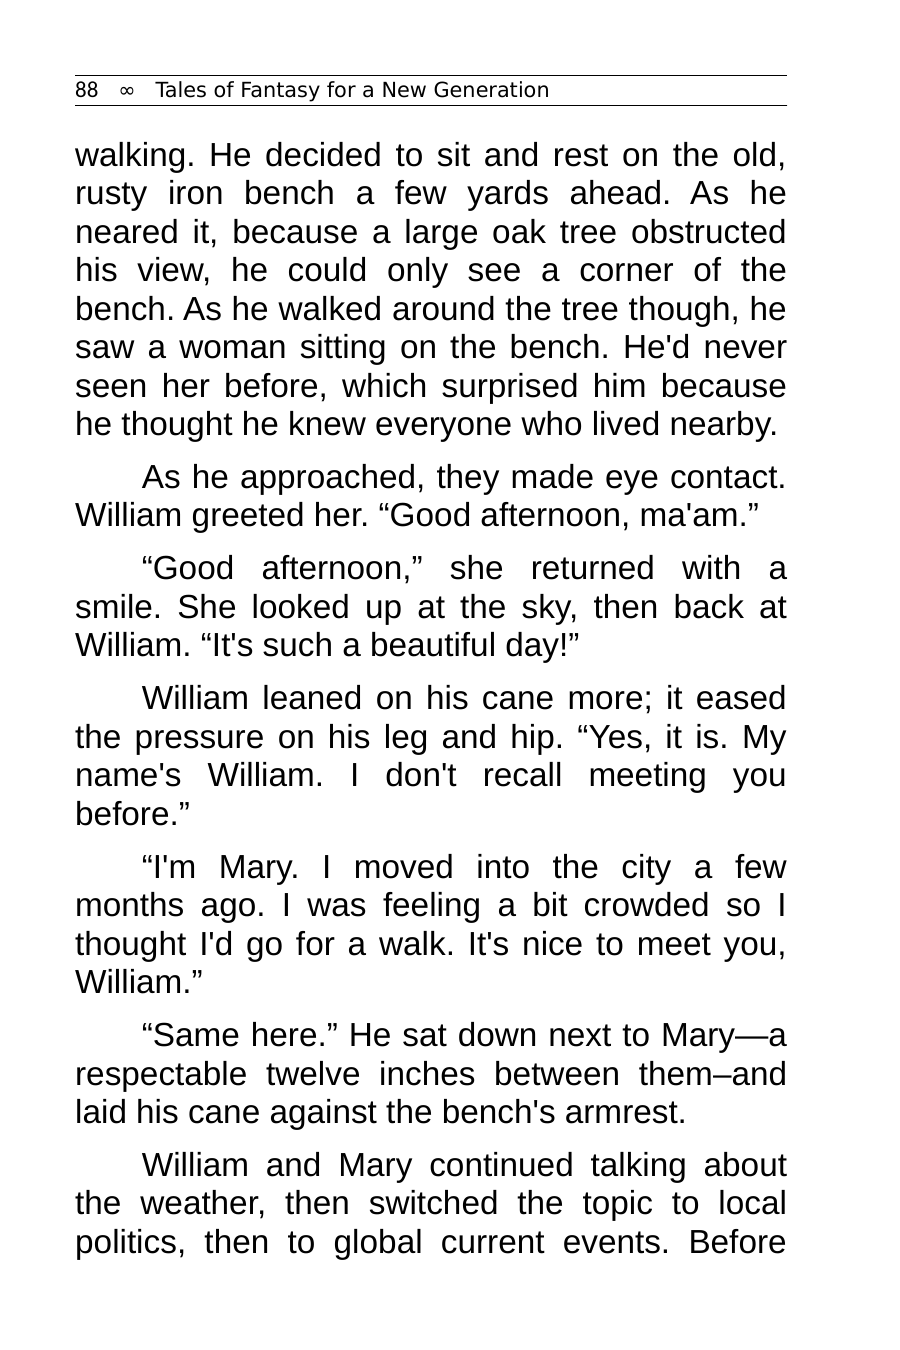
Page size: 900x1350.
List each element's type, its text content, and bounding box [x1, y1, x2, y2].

text walking. He decided to sit and rest on the old, rusty iron bench a few yards ahead. As he neared it, because a large oak tree obstructed his view, he could only see a corner of the bench. As he walked around the tree though, he saw a woman sitting on the bench. He'd never seen her before, which surprised him because he thought he knew everyone who lived nearby. [75, 135, 787, 442]
text “Good afternoon,” she returned with a smile. She looked up at the sky, then back at William. “It's such a beautiful day!” [75, 548, 787, 664]
text William and Mary continued talking about the weather, then switched the topic to local politics, then to global current events. Before [75, 1145, 787, 1260]
text “Same here.” He sat down next to Mary—a respectable twelve inches between them–and laid his cane against the bench's armrest. [75, 1015, 787, 1130]
text William leaned on his cane more; it eased the pressure on his leg and hip. “Yes, it is. My name's William. I don't recall meeting you before.” [75, 678, 787, 832]
text “I'm Mary. I moved into the city a few months ago. I was feeling a bit crowded so I thought I'd go for a walk. It's nice to meet you, William.” [75, 847, 787, 1001]
text As he approached, they made eye contact. William greeted her. “Good afternoon, ma'am.” [75, 457, 787, 534]
